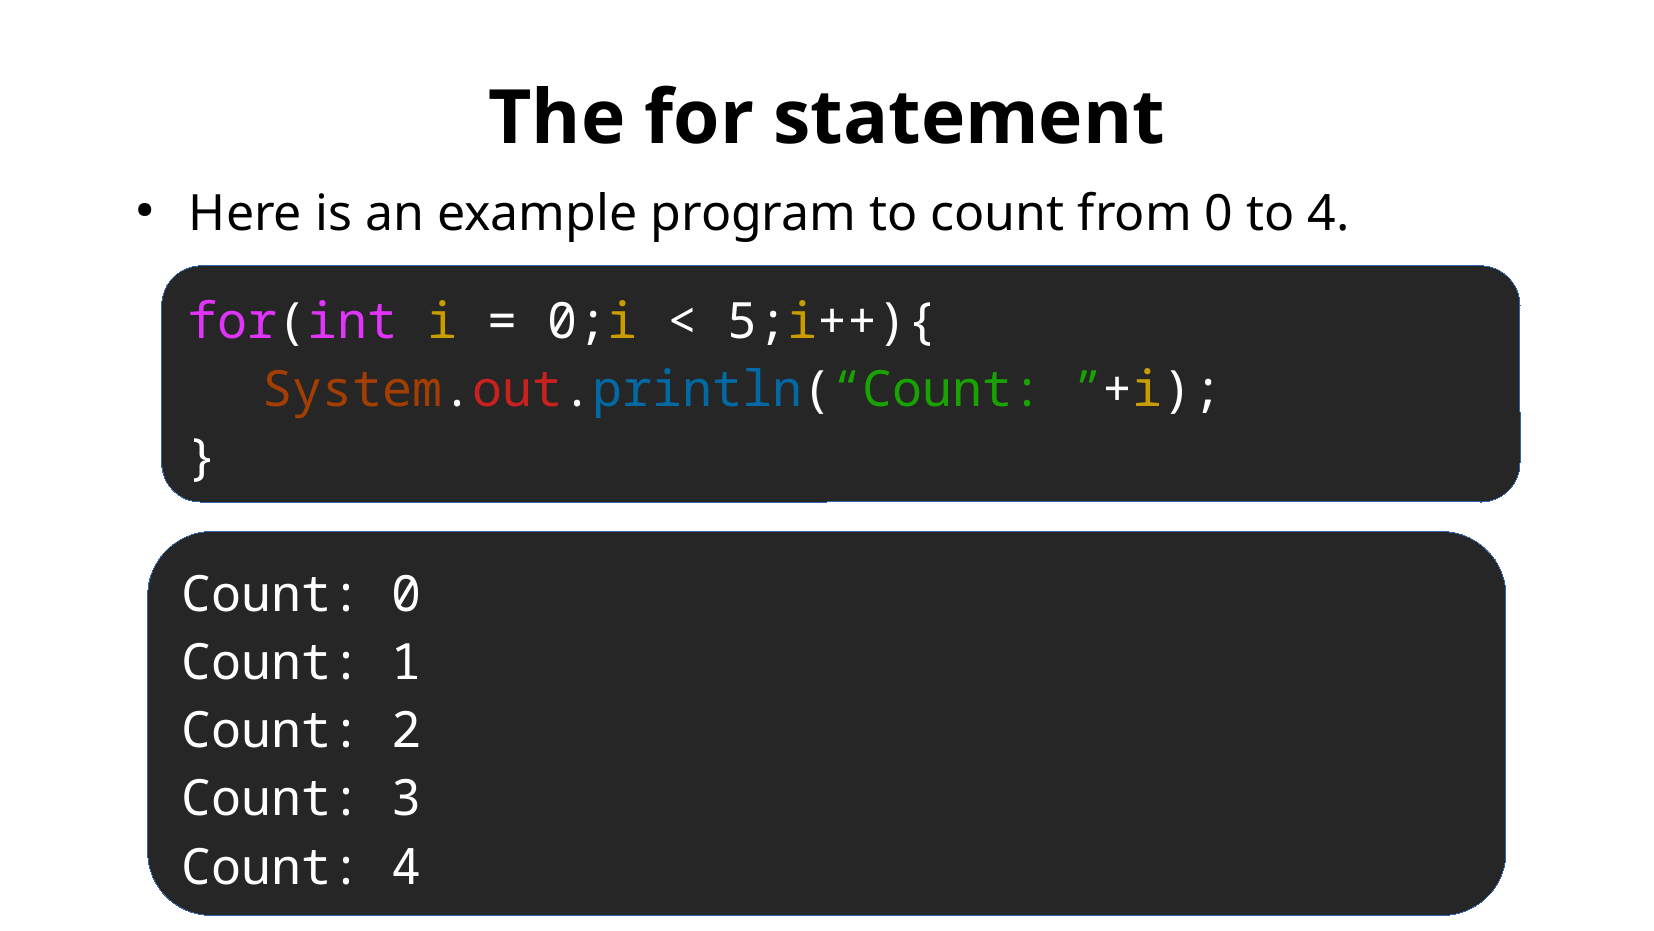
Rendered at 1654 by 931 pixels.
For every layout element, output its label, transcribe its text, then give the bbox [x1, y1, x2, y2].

title The for statement [82, 37, 1571, 193]
text_box Count: 0 Count: 1 Count: 2 Count: 3 Count: 4 --------- [147, 531, 1506, 916]
list Here is an example program to count from 0 to 4. [118, 177, 1595, 886]
text_box for(int i = 0;i < 5;i++){ System.out.println(“Count: ”+i); } [161, 265, 1521, 503]
